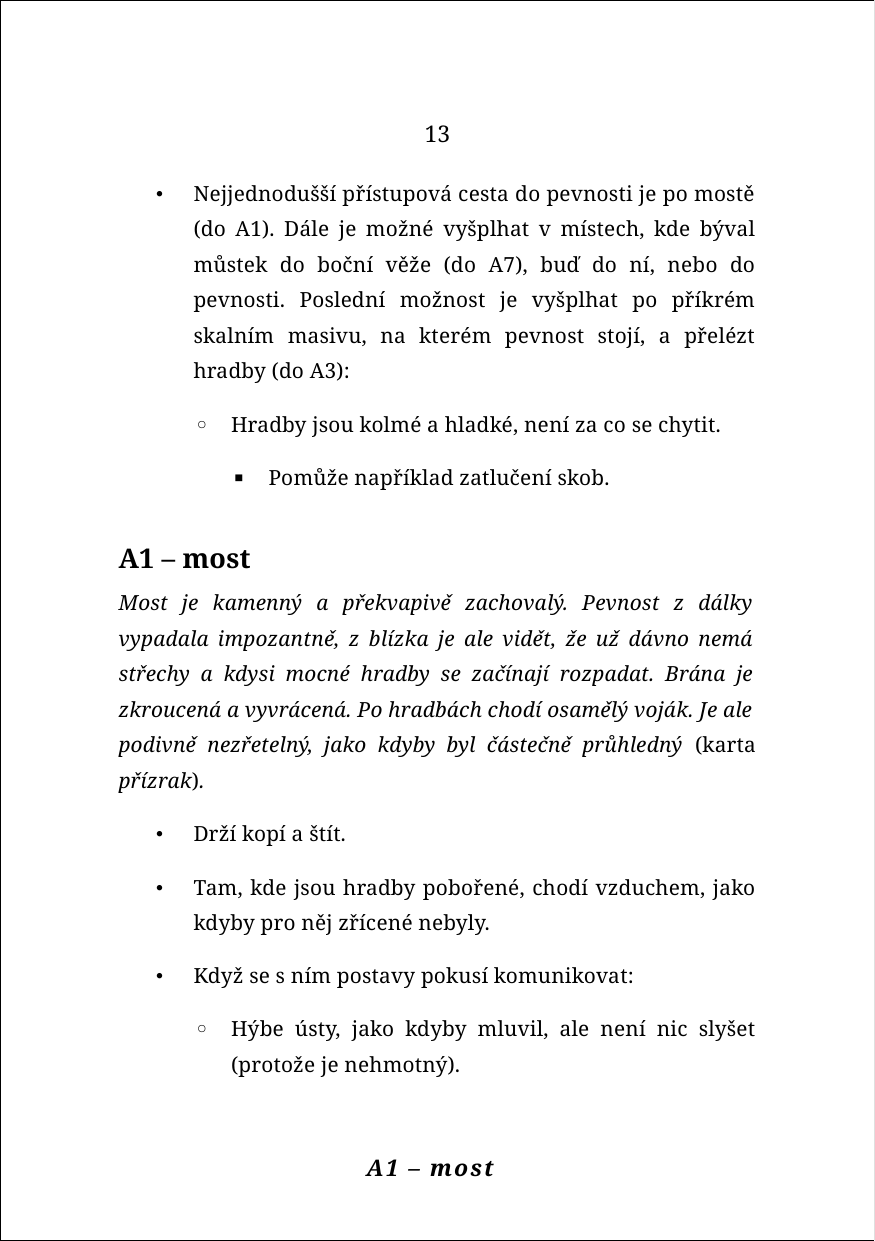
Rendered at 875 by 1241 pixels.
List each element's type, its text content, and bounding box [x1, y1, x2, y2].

list Tam, kde jsou hradby pobořené, chodí vzduchem, jako kdyby pro něj zřícené nebyly. [156, 873, 756, 937]
list Nejjednodušší přístupová cesta do pevnosti je po mostě (do A1). Dále je možné vyšplhat v místech, kde býval můstek do boční věže (do A7), buď do ní, nebo do pevnosti. Poslední možnost je vyšplhat po příkrém skalním masivu, na kterém pevnost stojí, a přelézt hradby (do A3): [156, 179, 756, 385]
list Hradby jsou kolmé a hladké, není za co se chytit. [193, 410, 756, 438]
list Pomůže například zatlučení skob. [231, 463, 756, 491]
list Drží kopí a štít. [156, 819, 756, 848]
subtitle A1 – most [118, 540, 756, 577]
list Hýbe ústy, jako kdyby mluvil, ale není nic slyšet (protože je nehmotný). [193, 1014, 756, 1078]
text Most je kamenný a překvapivě zachovalý. Pevnost z dálky vypadala impozantně, z blízka je ale vidět, že už dávno nemá střechy a kdysi mocné hradby se začínají rozpadat. Brána je zkroucená a vyvrácená. Po hradbách chodí osamělý voják. Je ale podivně nezřetelný, jako kdyby byl částečně průhledný (karta přízrak). [118, 588, 756, 794]
list Když se s ním postavy pokusí komunikovat: [156, 961, 756, 990]
